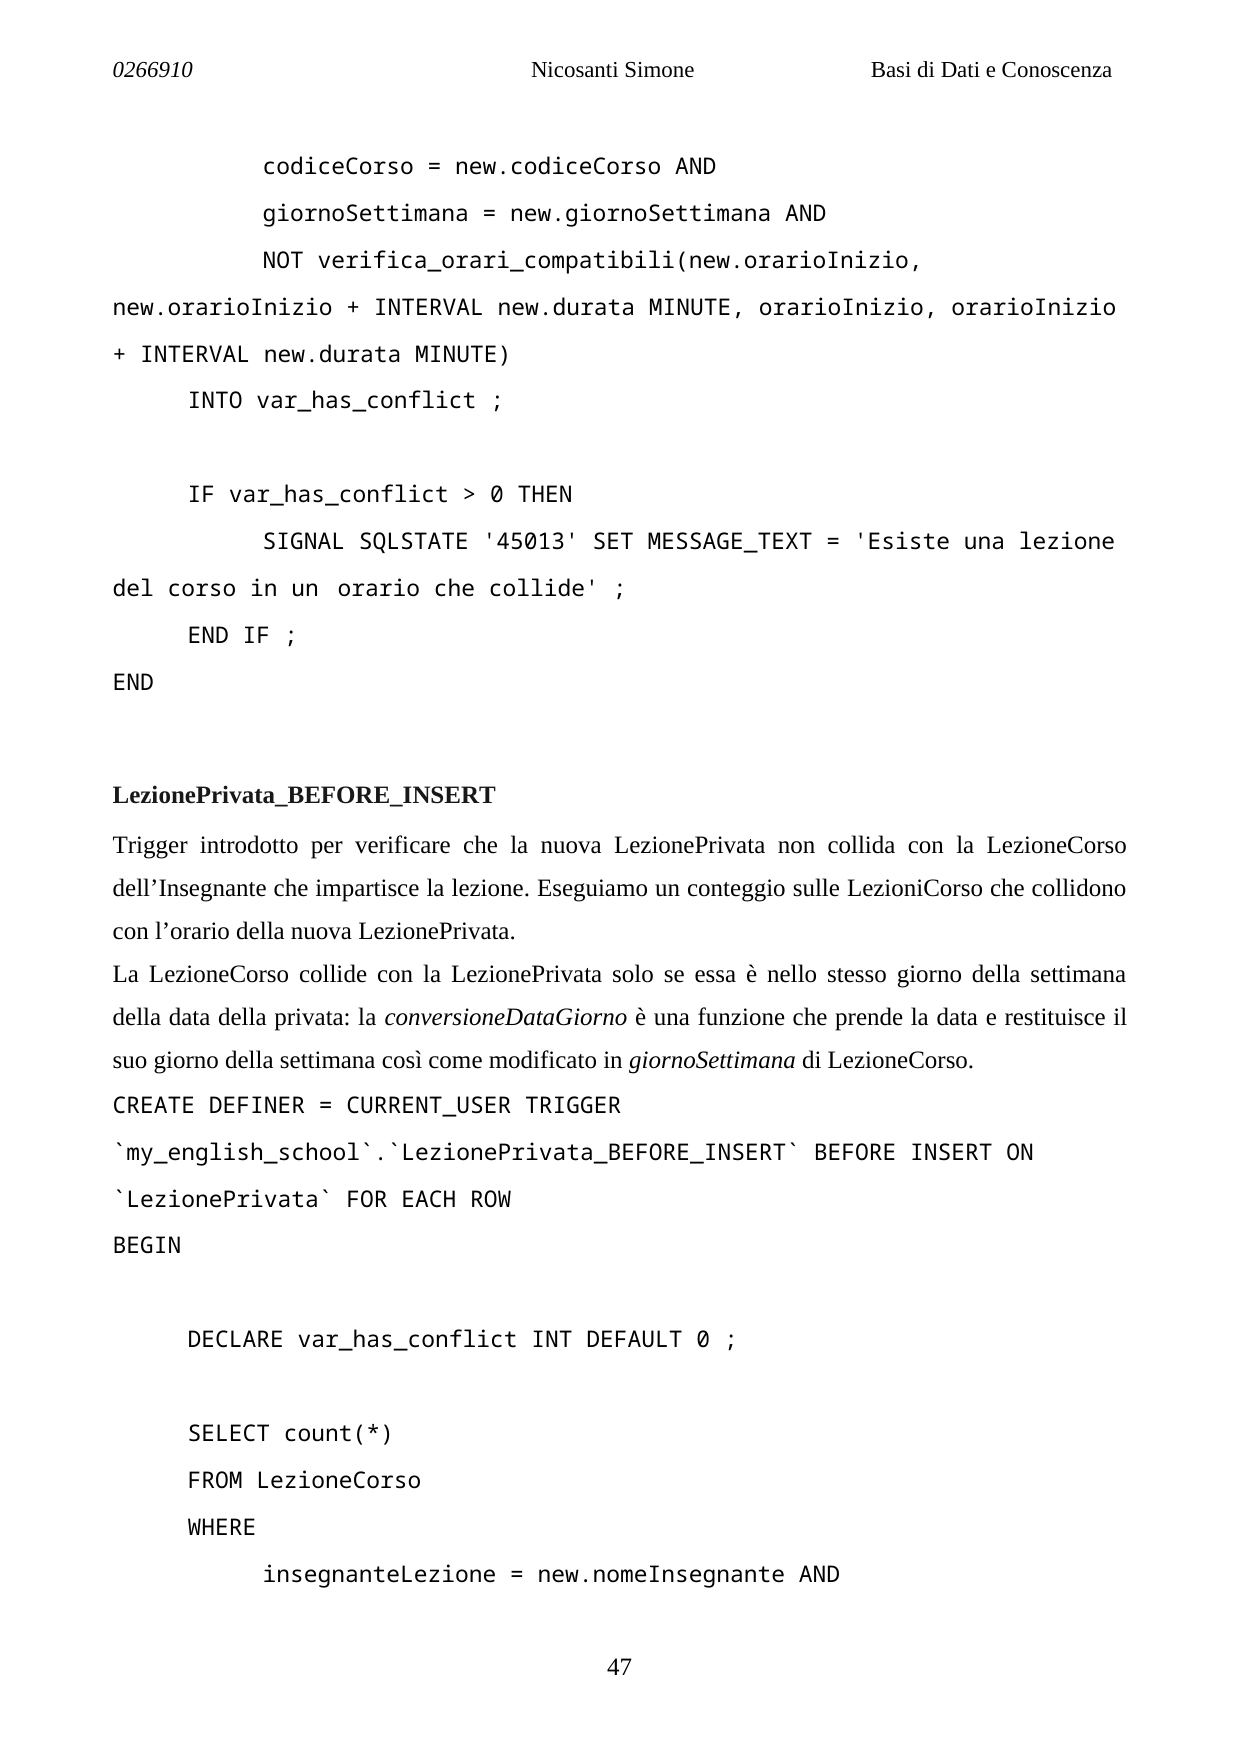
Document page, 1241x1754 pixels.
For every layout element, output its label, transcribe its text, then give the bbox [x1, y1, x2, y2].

text NOT verifica_orari_compatibili(new.orarioInizio, new.orarioInizio + INTERVAL new.durata MINUTE, orarioInizio, orarioInizio + INTERVAL new.durata MINUTE) [112, 244, 1128, 369]
text INTO var_has_conflict ; [112, 384, 1128, 416]
text codiceCorso = new.codiceCorso AND [112, 150, 1128, 181]
text SELECT count(*) [112, 1417, 1128, 1448]
text CREATE DEFINER = CURRENT_USER TRIGGER `my_english_school`.`LezionePrivata_BEFORE_INSERT` BEFORE INSERT ON `LezionePrivata` FOR EACH ROW [112, 1089, 1128, 1214]
text giornoSettimana = new.giornoSettimana AND [112, 197, 1128, 228]
text La LezioneCorso collide con la LezionePrivata solo se essa è nello stesso giorno della settimana della data della privata: la conversioneDataGiorno è una funzione che prende la data e restituisce il suo giorno della settimana così come modificato in giornoSettimana di LezioneCorso. [112, 959, 1128, 1074]
text DECLARE var_has_conflict INT DEFAULT 0 ; [112, 1323, 1128, 1354]
text insegnanteLezione = new.nomeInsegnante AND [112, 1557, 1128, 1589]
text END [112, 666, 1128, 697]
text FROM LezioneCorso [112, 1464, 1128, 1495]
text WHERE [112, 1511, 1128, 1542]
subtitle LezionePrivata_BEFORE_INSERT [112, 781, 1128, 809]
text Trigger introdotto per verificare che la nuova LezionePrivata non collida con la LezioneCorso dell’Insegnante che impartisce la lezione. Eseguiamo un conteggio sulle LezioniCorso che collidono con l’orario della nuova LezionePrivata. [112, 830, 1128, 945]
text SIGNAL SQLSTATE '45013' SET MESSAGE_TEXT = 'Esiste una lezione del corso in un orario che collide' ; [112, 525, 1128, 603]
text END IF ; [112, 619, 1128, 650]
text BEGIN [112, 1229, 1128, 1261]
text IF var_has_conflict > 0 THEN [112, 478, 1128, 509]
